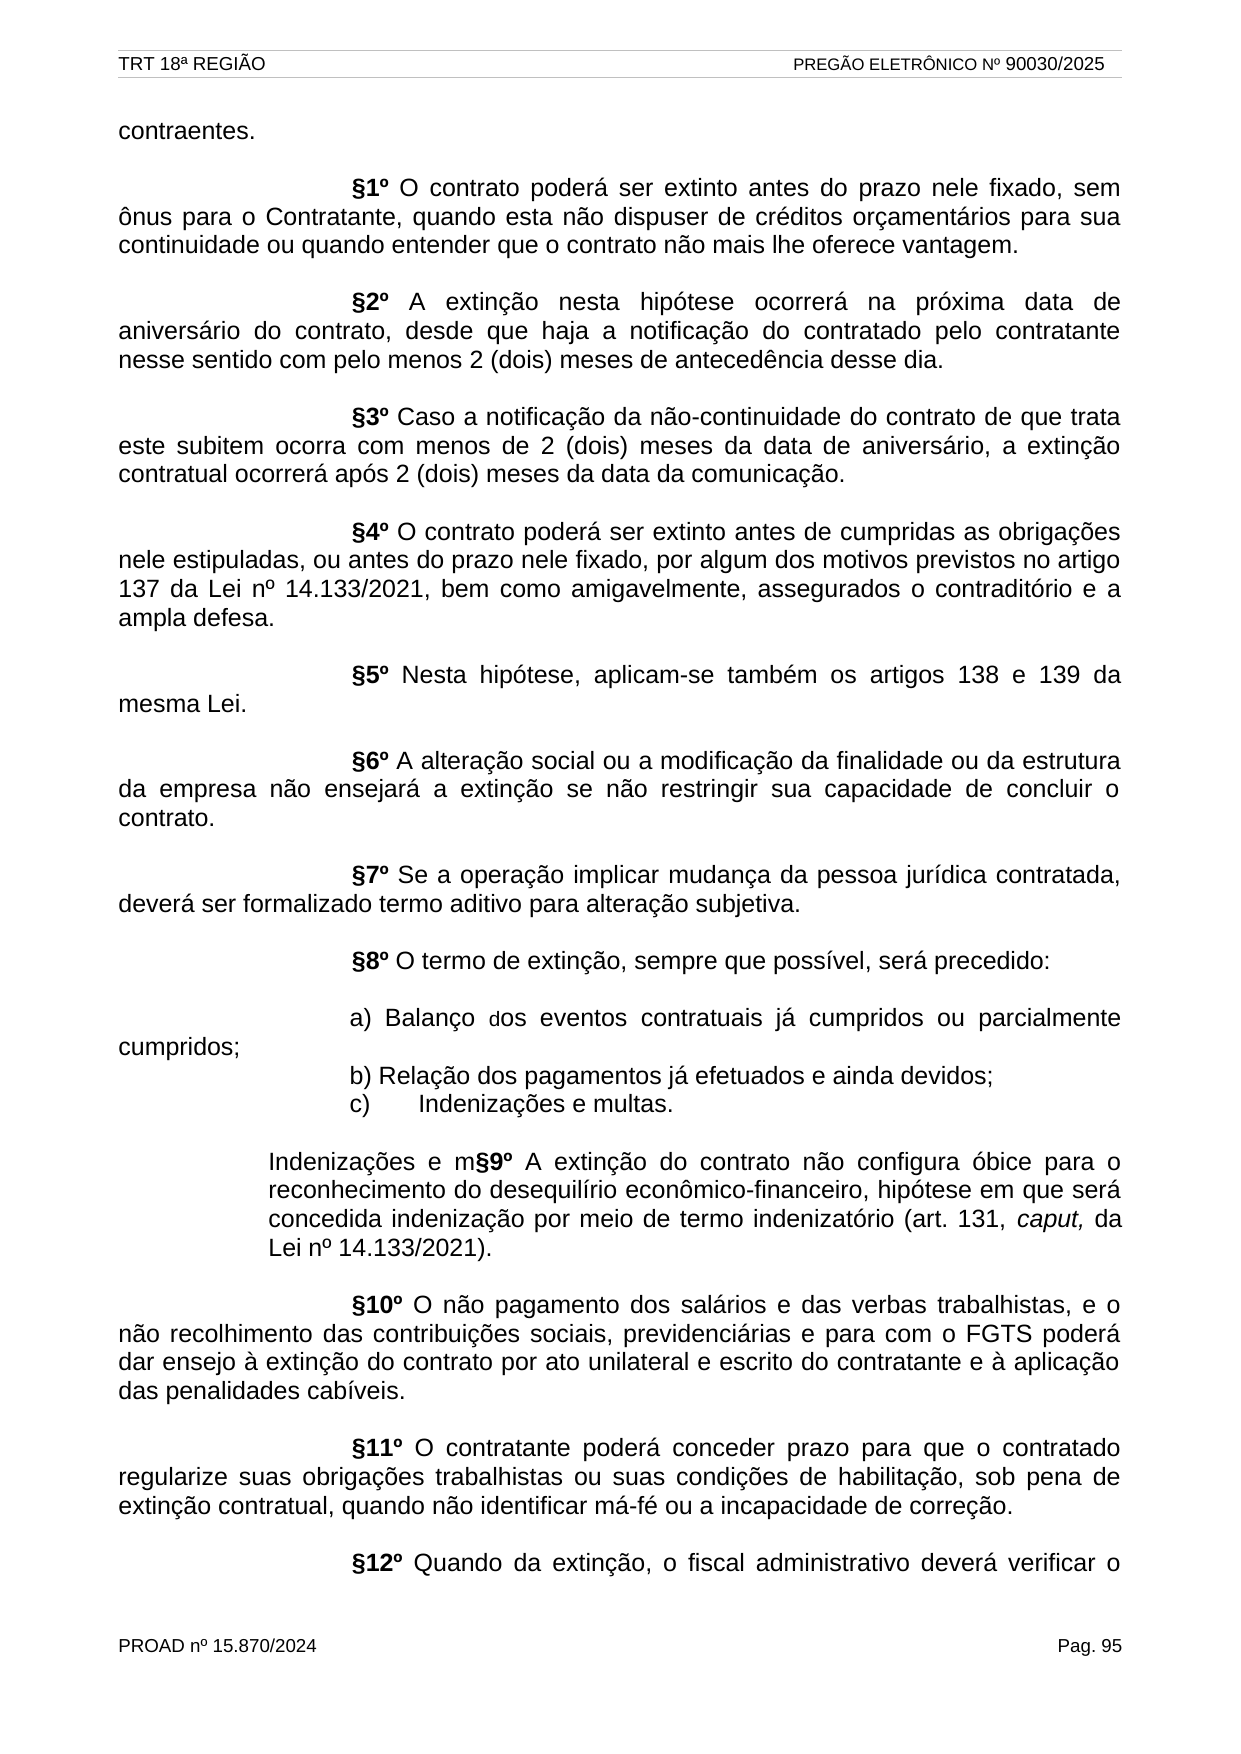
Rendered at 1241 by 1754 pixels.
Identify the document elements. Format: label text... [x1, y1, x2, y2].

text a) Balanço dos eventos contratuais já cumpridos ou parcialmente cumpridos; [118, 1003, 1122, 1061]
list Indenizações e multas. [118, 1089, 1122, 1118]
text §3º Caso a notificação da não-continuidade do contrato de que trata este subitem ocorra com menos de 2 (dois) meses da data de aniversário, a extinção contratual ocorrerá após 2 (dois) meses da data da comunicação. [118, 402, 1122, 488]
text Indenizações e m§9º A extinção do contrato não configura óbice para o reconhecimento do desequilírio econômico-financeiro, hipótese em que será concedida indenização por meio de termo indenizatório (art. 131, caput, da Lei nº 14.133/2021). [268, 1146, 1122, 1261]
text §4º O contrato poderá ser extinto antes de cumpridas as obrigações nele estipuladas, ou antes do prazo nele fixado, por algum dos motivos previstos no artigo 137 da Lei nº 14.133/2021, bem como amigavelmente, assegurados o contraditório e a ampla defesa. [118, 516, 1122, 631]
text §1º O contrato poderá ser extinto antes do prazo nele fixado, sem ônus para o Contratante, quando esta não dispuser de créditos orçamentários para sua continuidade ou quando entender que o contrato não mais lhe oferece vantagem. [118, 173, 1122, 259]
text §7º Se a operação implicar mudança da pessoa jurídica contratada, deverá ser formalizado termo aditivo para alteração subjetiva. [118, 860, 1122, 918]
text §8º O termo de extinção, sempre que possível, será precedido: [118, 946, 1122, 975]
text §12º Quando da extinção, o fiscal administrativo deverá verificar o [118, 1548, 1122, 1576]
text §10º O não pagamento dos salários e das verbas trabalhistas, e o não recolhimento das contribuições sociais, previdenciárias e para com o FGTS poderá dar ensejo à extinção do contrato por ato unilateral e escrito do contratante e à aplicação das penalidades cabíveis. [118, 1290, 1122, 1405]
text b) Relação dos pagamentos já efetuados e ainda devidos; [118, 1061, 1122, 1089]
text §11º O contratante poderá conceder prazo para que o contratado regularize suas obrigações trabalhistas ou suas condições de habilitação, sob pena de extinção contratual, quando não identificar má-fé ou a incapacidade de correção. [118, 1433, 1122, 1519]
text §2º A extinção nesta hipótese ocorrerá na próxima data de aniversário do contrato, desde que haja a notificação do contratado pelo contratante nesse sentido com pelo menos 2 (dois) meses de antecedência desse dia. [118, 287, 1122, 373]
text contraentes. [118, 116, 1122, 144]
text §5º Nesta hipótese, aplicam-se também os artigos 138 e 139 da mesma Lei. [118, 660, 1122, 717]
text §6º A alteração social ou a modificação da finalidade ou da estrutura da empresa não ensejará a extinção se não restringir sua capacidade de concluir o contrato. [118, 746, 1122, 832]
